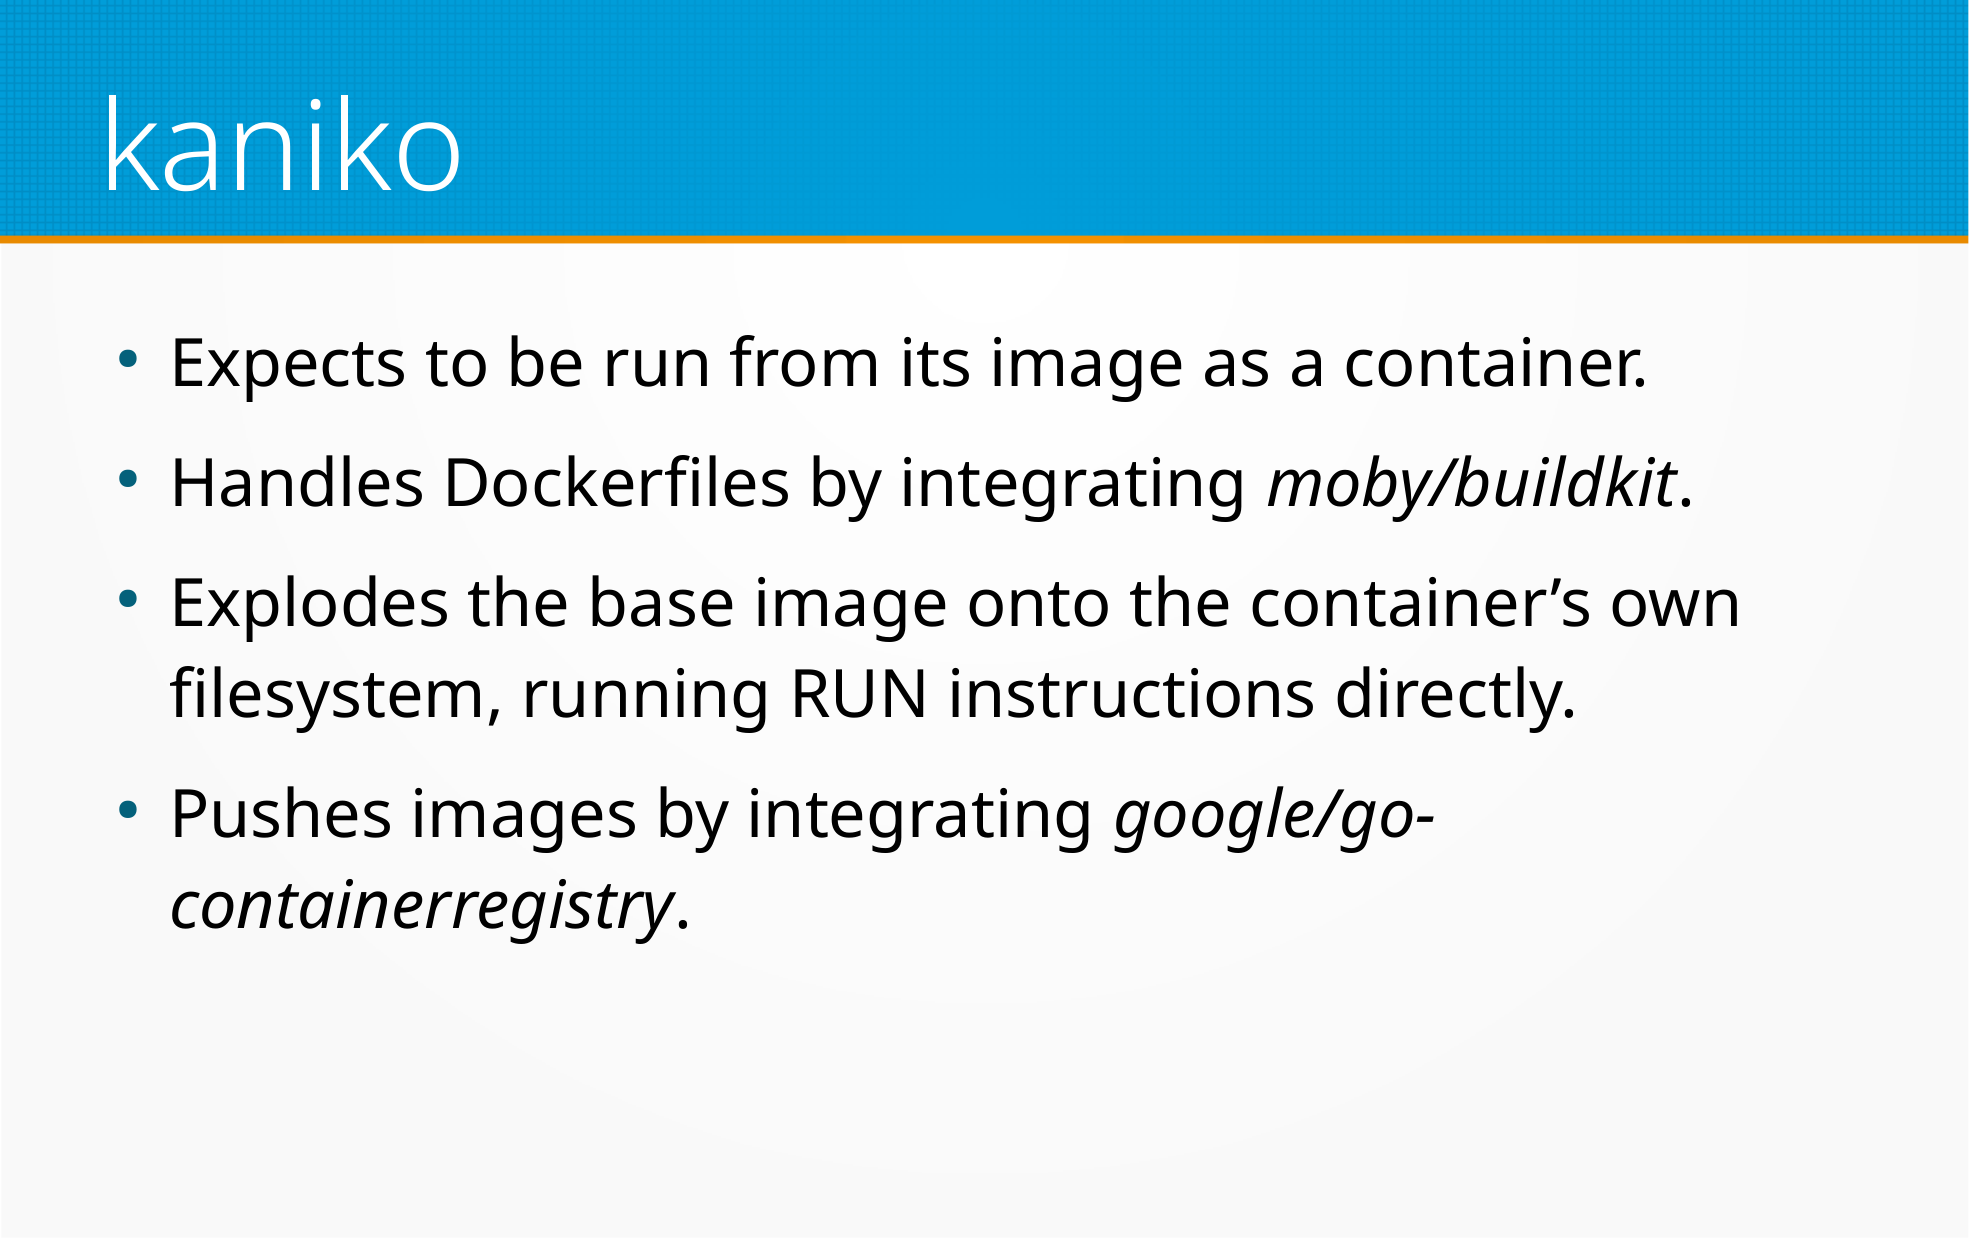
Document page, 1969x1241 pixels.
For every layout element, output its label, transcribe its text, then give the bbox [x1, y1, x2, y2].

title kaniko [98, 19, 1870, 227]
list Expects to be run from its image as a container. Handles Dockerfiles by integrating moby/buildkit. Explodes the base image onto the container’s own filesystem, running RUN instructions directly. Pushes images by integrating google/go-containerregistry. [98, 315, 1861, 1081]
picture [0, 236, 1969, 1241]
